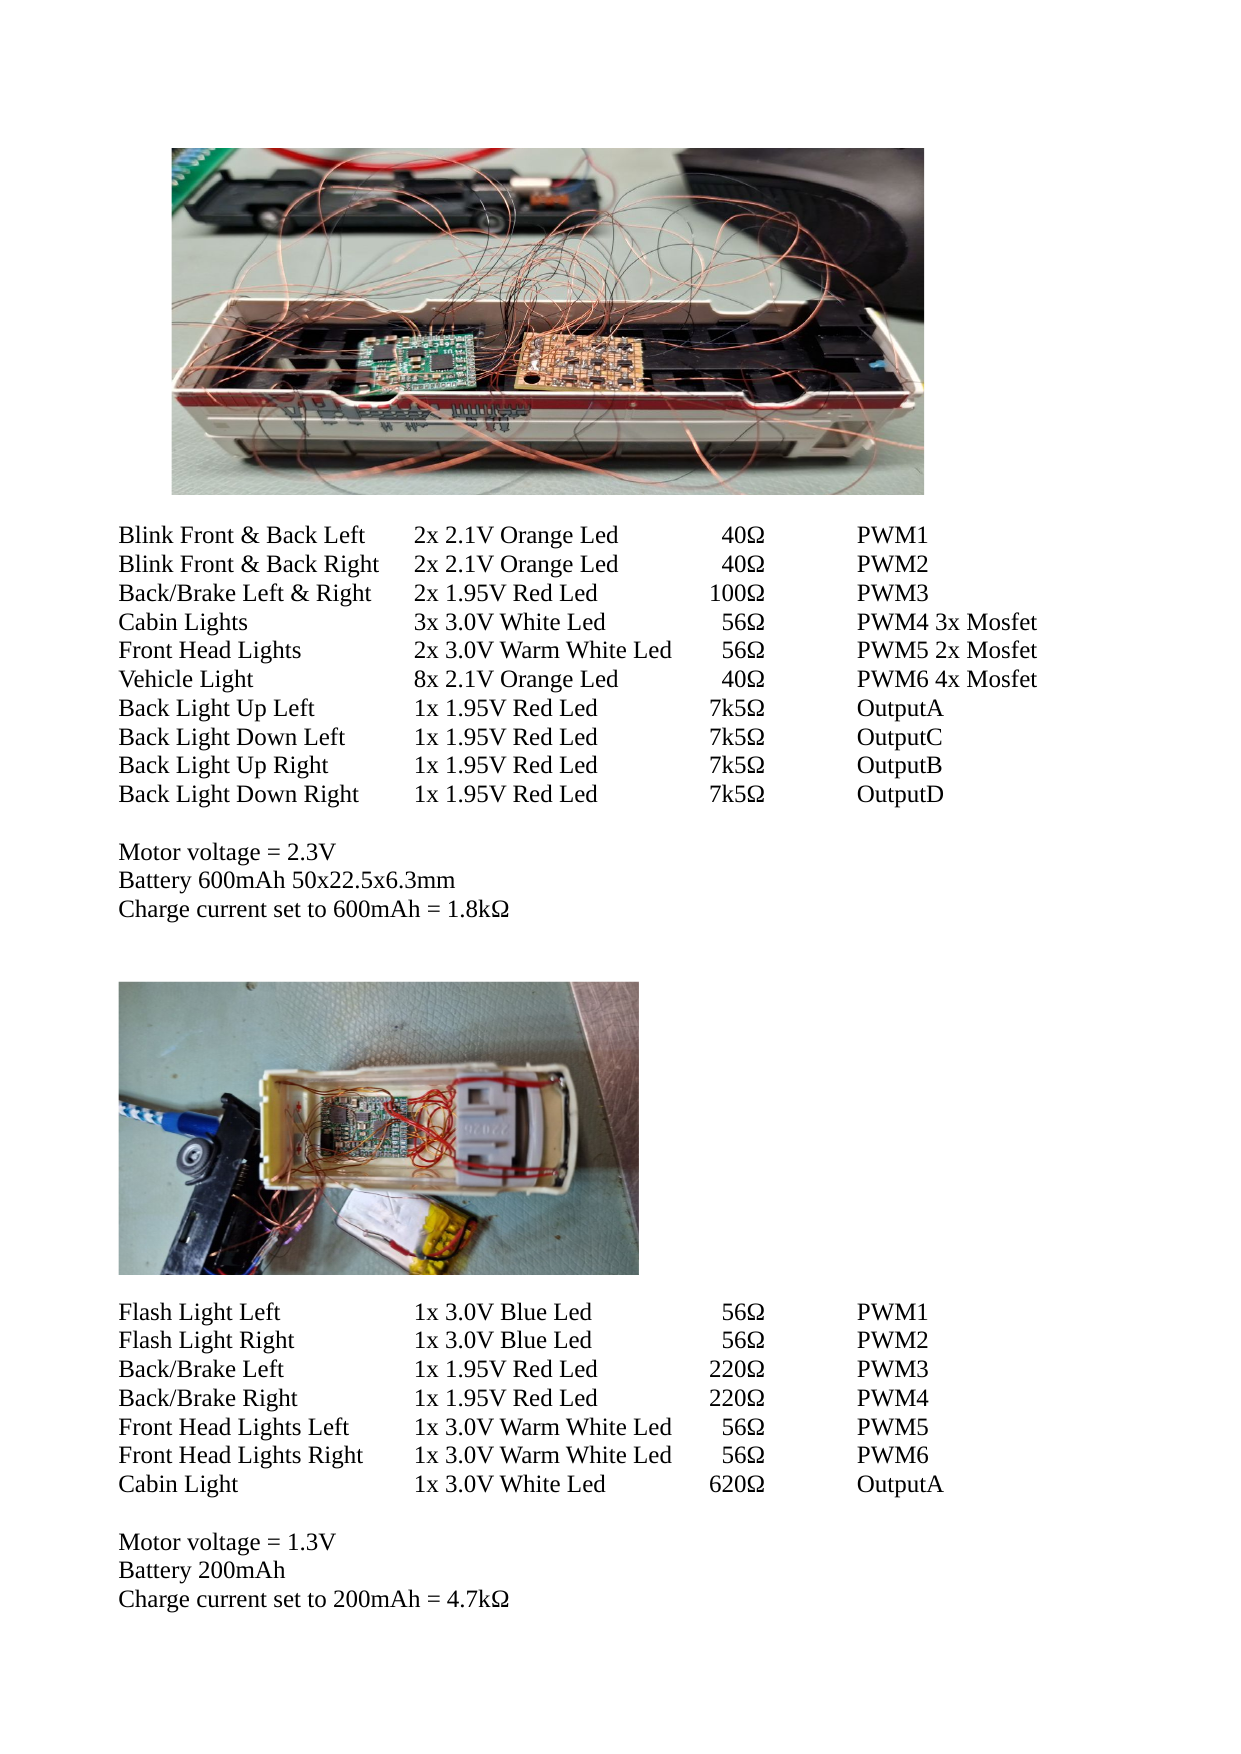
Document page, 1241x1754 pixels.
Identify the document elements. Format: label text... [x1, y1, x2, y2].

text Back/Brake Left 1x 1.95V Red Led 220Ω PWM3 [118, 1354, 1122, 1383]
text Back/Brake Right 1x 1.95V Red Led 220Ω PWM4 [118, 1383, 1122, 1412]
text Back Light Up Right 1x 1.95V Red Led 7k5Ω OutputB [118, 751, 1122, 779]
text Back/Brake Left & Right 2x 1.95V Red Led 100Ω PWM3 [118, 578, 1122, 607]
text Back Light Down Right 1x 1.95V Red Led 7k5Ω OutputD [118, 779, 1122, 808]
text Cabin Lights 3x 3.0V White Led 56Ω PWM4 3x Mosfet [118, 607, 1122, 636]
text Front Head Lights 2x 3.0V Warm White Led 56Ω PWM5 2x Mosfet [118, 636, 1122, 664]
text Blink Front & Back Left 2x 2.1V Orange Led 40Ω PWM1 [118, 521, 1122, 549]
text Front Head Lights Right 1x 3.0V Warm White Led 56Ω PWM6 [118, 1441, 1122, 1469]
text Back Light Up Left 1x 1.95V Red Led 7k5Ω OutputA [118, 693, 1122, 722]
picture [119, 982, 638, 1275]
text Motor voltage = 2.3V [118, 837, 1122, 866]
picture [171, 148, 925, 495]
text Motor voltage = 1.3V [118, 1527, 1122, 1556]
text Battery 200mAh Charge current set to 200mAh = 4.7kΩ [118, 1556, 1122, 1613]
text Flash Light Left 1x 3.0V Blue Led 56Ω PWM1 [118, 1297, 1122, 1326]
text Flash Light Right 1x 3.0V Blue Led 56Ω PWM2 [118, 1326, 1122, 1354]
text Front Head Lights Left 1x 3.0V Warm White Led 56Ω PWM5 [118, 1412, 1122, 1441]
text Vehicle Light 8x 2.1V Orange Led 40Ω PWM6 4x Mosfet [118, 664, 1122, 693]
text Back Light Down Left 1x 1.95V Red Led 7k5Ω OutputC [118, 722, 1122, 751]
text Blink Front & Back Right 2x 2.1V Orange Led 40Ω PWM2 [118, 549, 1122, 578]
text Battery 600mAh 50x22.5x6.3mm Charge current set to 600mAh = 1.8kΩ [118, 866, 1122, 952]
text Cabin Light 1x 3.0V White Led 620Ω OutputA [118, 1469, 1122, 1498]
